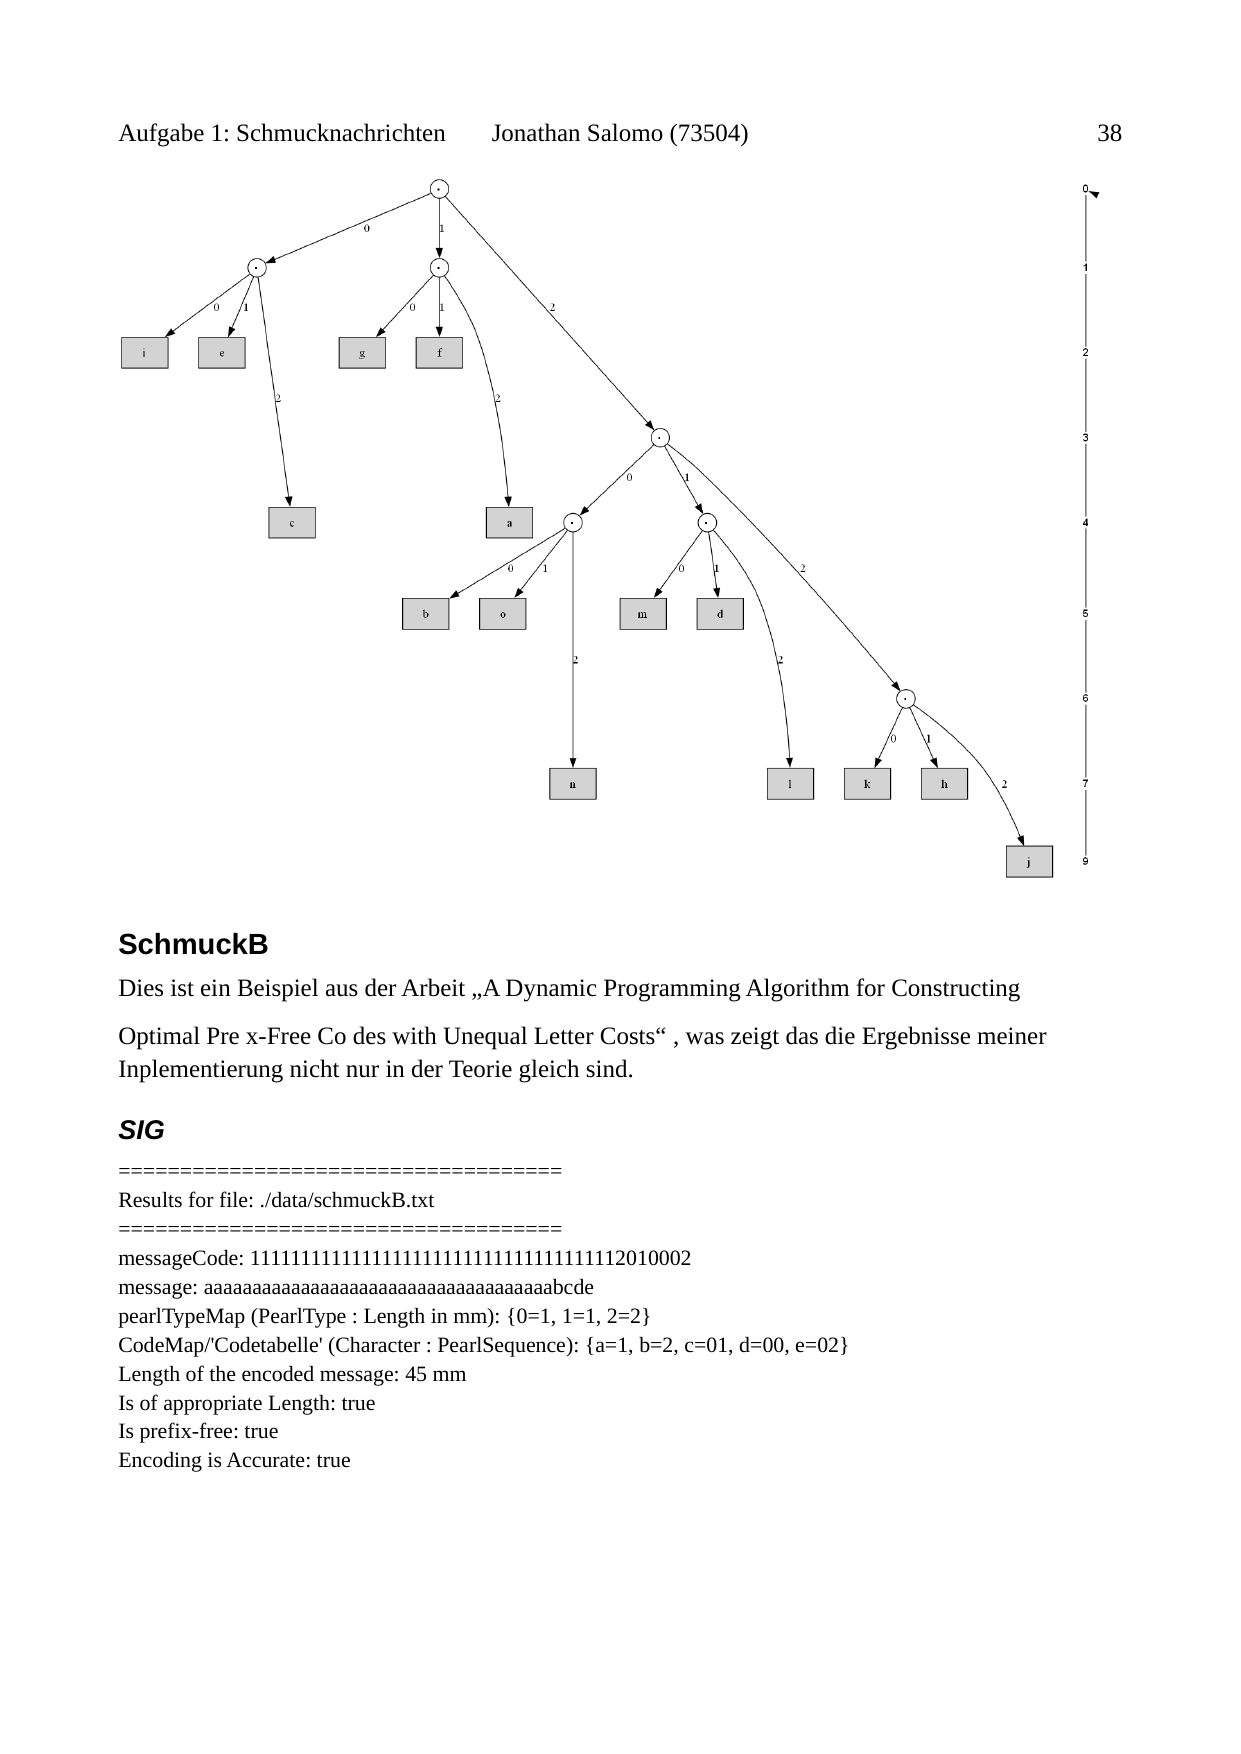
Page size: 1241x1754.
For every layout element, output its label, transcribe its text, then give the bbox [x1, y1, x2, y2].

text Is of appropriate Length: true [118, 1389, 1122, 1415]
picture [118, 176, 1123, 880]
text message: aaaaaaaaaaaaaaaaaaaaaaaaaaaaaaaaaaaabcde [118, 1274, 1122, 1299]
text Encoding is Accurate: true [118, 1447, 1122, 1473]
text Dies ist ein Beispiel aus der Arbeit „A Dynamic Programming Algorithm for Constructing [118, 973, 1122, 1002]
text messageCode: 1111111111111111111111111111111111112010002 [118, 1245, 1122, 1270]
subtitle SIG [118, 1114, 1122, 1145]
text ==================================== [118, 1216, 1122, 1241]
text Is prefix-free: true [118, 1418, 1122, 1444]
text Optimal Pre x-Free Co des with Unequal Letter Costs“ , was zeigt das die Ergebnisse meiner Inplementierung nicht nur in der Teorie gleich sind. [118, 1021, 1122, 1083]
text Length of the encoded message: 45 mm [118, 1361, 1122, 1386]
text ==================================== [118, 1158, 1122, 1183]
text CodeMap/'Codetabelle' (Character : PearlSequence): {a=1, b=2, c=01, d=00, e=02} [118, 1332, 1122, 1357]
text Results for file: ./data/schmuckB.txt [118, 1187, 1122, 1212]
text pearlTypeMap (PearlType : Length in mm): {0=1, 1=1, 2=2} [118, 1303, 1122, 1328]
subtitle SchmuckB [118, 927, 1122, 961]
